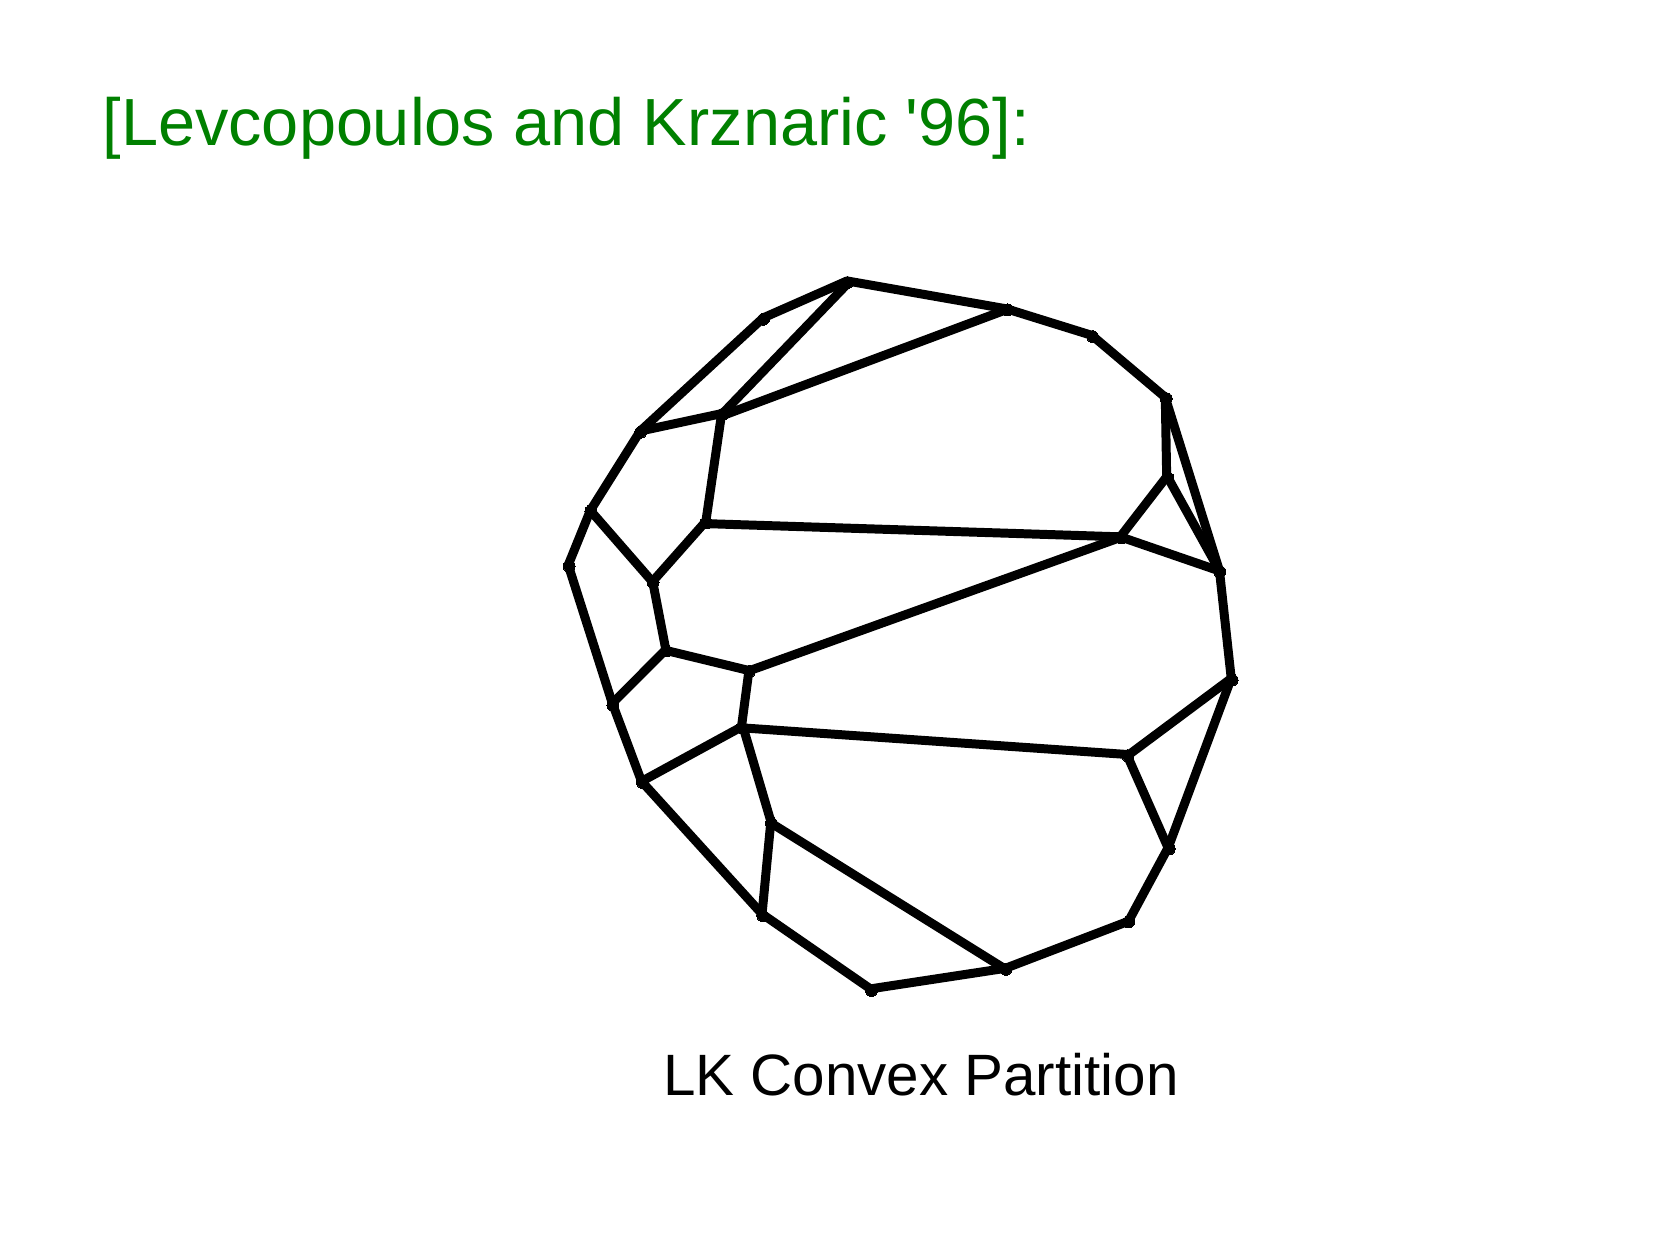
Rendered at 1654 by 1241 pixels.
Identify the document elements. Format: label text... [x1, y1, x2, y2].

text_box [999, 963, 1012, 976]
text_box [1163, 842, 1176, 855]
text_box [584, 504, 597, 518]
text_box [1001, 303, 1014, 316]
text_box [647, 576, 660, 589]
text_box [563, 560, 576, 573]
list [Levcopoulos and Krznaric '96]: [82, 83, 1094, 191]
text_box [756, 909, 769, 922]
text_box [865, 984, 878, 997]
text_box [1226, 673, 1239, 687]
text_box [1160, 392, 1173, 405]
text_box [1121, 749, 1134, 762]
text_box [1086, 330, 1099, 343]
text_box [660, 645, 673, 657]
text_box [1161, 471, 1174, 484]
text_box [765, 817, 778, 830]
text_box [716, 408, 729, 421]
text_box [634, 426, 647, 439]
text_box [743, 665, 756, 678]
text_box [757, 313, 770, 326]
text_box [1115, 531, 1128, 544]
text_box [841, 276, 854, 289]
text_box [1126, 921, 1135, 928]
text_box [699, 516, 713, 529]
text_box LK Convex Partition [648, 1035, 1195, 1116]
text_box [606, 699, 619, 712]
text_box [736, 721, 748, 734]
